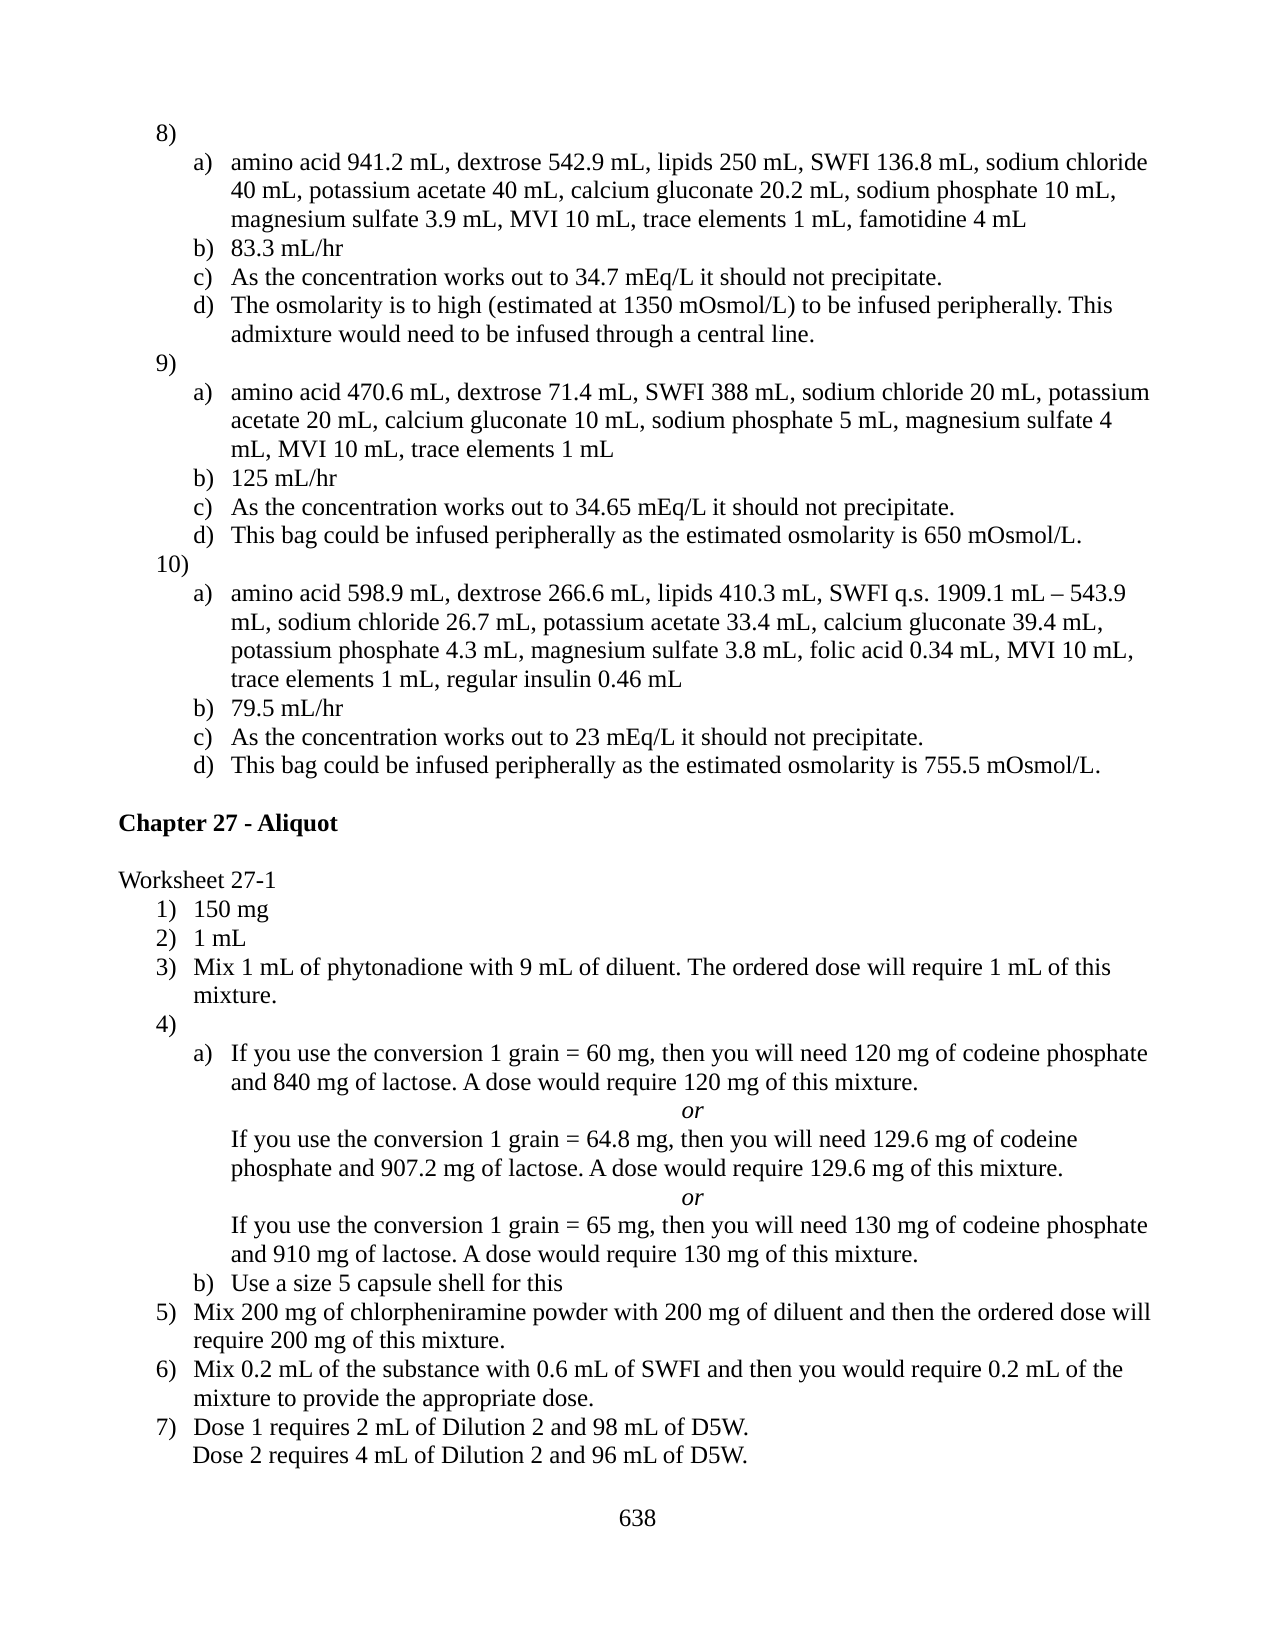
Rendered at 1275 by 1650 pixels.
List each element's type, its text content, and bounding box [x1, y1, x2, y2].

list 125 mL/hr [193, 463, 1157, 492]
list 1 mL [156, 923, 1157, 952]
list If you use the conversion 1 grain = 60 mg, then you will need 120 mg of codeine phosphate and 840 mg of lactose. A dose would require 120 mg of this mixture. [193, 1038, 1157, 1096]
list This bag could be infused peripherally as the estimated osmolarity is 755.5 mOsmol/L. [193, 751, 1157, 779]
list 79.5 mL/hr [193, 693, 1157, 722]
list Use a size 5 capsule shell for this [193, 1268, 1157, 1297]
list As the concentration works out to 34.65 mEq/L it should not precipitate. [193, 492, 1157, 521]
list Mix 1 mL of phytonadione with 9 mL of diluent. The ordered dose will require 1 mL of this mixture. [156, 952, 1157, 1009]
list Mix 200 mg of chlorpheniramine powder with 200 mg of diluent and then the ordered dose will require 200 mg of this mixture. [156, 1297, 1157, 1354]
list or [193, 1096, 1157, 1124]
text Worksheet 27-1 [118, 866, 1157, 894]
list amino acid 941.2 mL, dextrose 542.9 mL, lipids 250 mL, SWFI 136.8 mL, sodium chloride 40 mL, potassium acetate 40 mL, calcium gluconate 20.2 mL, sodium phosphate 10 mL, magnesium sulfate 3.9 mL, MVI 10 mL, trace elements 1 mL, famotidine 4 mL [193, 147, 1157, 233]
list 150 mg [156, 894, 1157, 923]
list The osmolarity is to high (estimated at 1350 mOsmol/L) to be infused peripherally. This admixture would need to be infused through a central line. [193, 291, 1157, 348]
list or [193, 1182, 1157, 1211]
list If you use the conversion 1 grain = 65 mg, then you will need 130 mg of codeine phosphate and 910 mg of lactose. A dose would require 130 mg of this mixture. [193, 1211, 1157, 1268]
list This bag could be infused peripherally as the estimated osmolarity is 650 mOsmol/L. [193, 521, 1157, 549]
list amino acid 598.9 mL, dextrose 266.6 mL, lipids 410.3 mL, SWFI q.s. 1909.1 mL – 543.9 mL, sodium chloride 26.7 mL, potassium acetate 33.4 mL, calcium gluconate 39.4 mL, potassium phosphate 4.3 mL, magnesium sulfate 3.8 mL, folic acid 0.34 mL, MVI 10 mL, trace elements 1 mL, regular insulin 0.46 mL [193, 578, 1157, 693]
list amino acid 470.6 mL, dextrose 71.4 mL, SWFI 388 mL, sodium chloride 20 mL, potassium acetate 20 mL, calcium gluconate 10 mL, sodium phosphate 5 mL, magnesium sulfate 4 mL, MVI 10 mL, trace elements 1 mL [193, 377, 1157, 463]
list Mix 0.2 mL of the substance with 0.6 mL of SWFI and then you would require 0.2 mL of the mixture to provide the appropriate dose. [156, 1354, 1157, 1412]
list 83.3 mL/hr [193, 233, 1157, 262]
list Dose 1 requires 2 mL of Dilution 2 and 98 mL of D5W. [156, 1412, 1157, 1441]
text Dose 2 requires 4 mL of Dilution 2 and 96 mL of D5W. [192, 1441, 1157, 1469]
list As the concentration works out to 34.7 mEq/L it should not precipitate. [193, 262, 1157, 291]
text Chapter 27 - Aliquot [118, 808, 1157, 837]
list If you use the conversion 1 grain = 64.8 mg, then you will need 129.6 mg of codeine phosphate and 907.2 mg of lactose. A dose would require 129.6 mg of this mixture. [193, 1124, 1157, 1182]
list As the concentration works out to 23 mEq/L it should not precipitate. [193, 722, 1157, 751]
